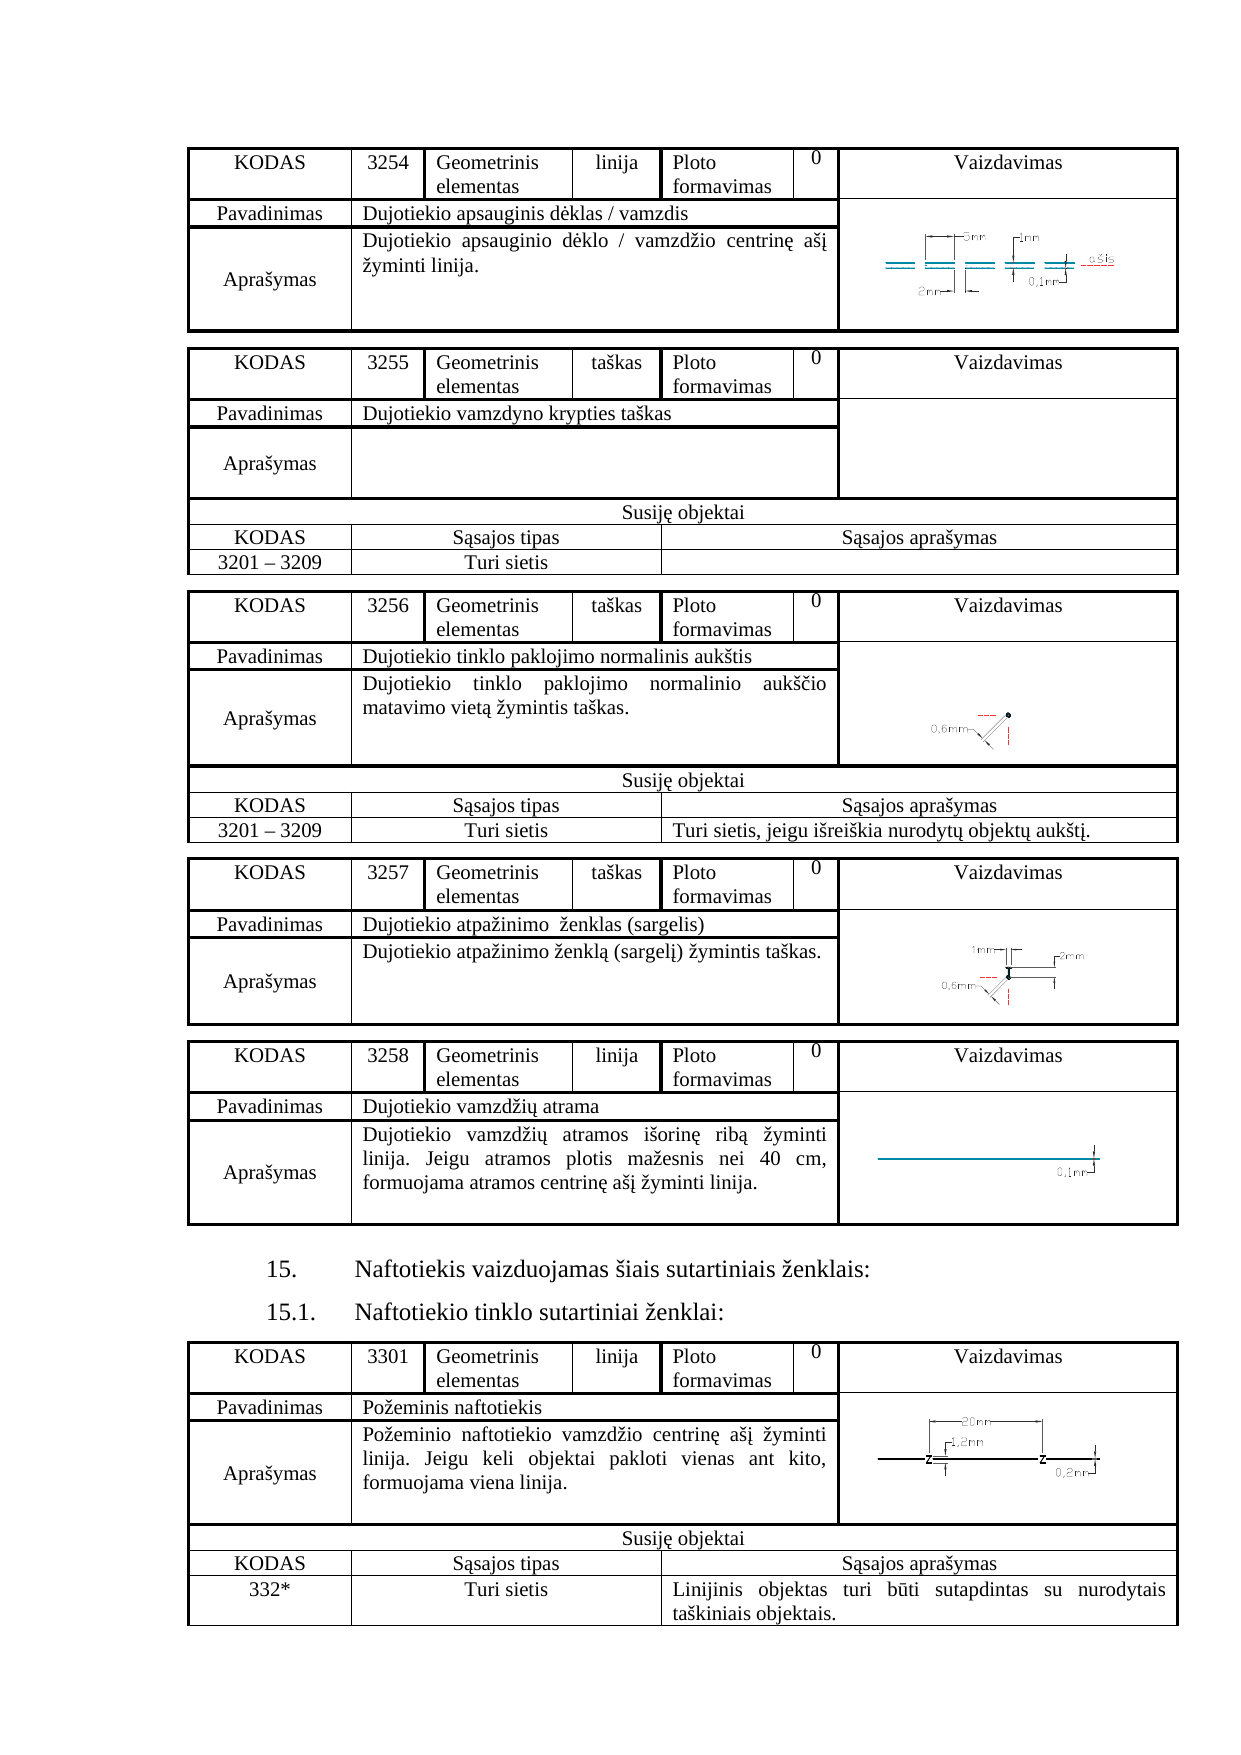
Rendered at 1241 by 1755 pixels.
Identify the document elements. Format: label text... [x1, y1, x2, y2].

table_header KODAS [190, 860, 351, 908]
table_header 3257 [352, 860, 423, 908]
table_cell Dujotiekio apsauginio dėklo / vamzdžio centrinę ašį žyminti linija. [352, 229, 837, 329]
table_header  [794, 350, 837, 398]
table_cell Aprašymas [190, 939, 351, 1022]
table_cell Dujotiekio atpažinimo ženklą (sargelį) žymintis taškas. [352, 939, 837, 1022]
table_cell Susiję objektai [190, 1526, 1176, 1550]
table_header Vaizdavimas [840, 1043, 1176, 1091]
table_cell Turi sietis, jeigu išreiškia nurodytų objektų aukštį. [662, 818, 1176, 842]
table_cell Linijinis objektas turi būti sutapdintas su nurodytais taškiniais objektais. [662, 1576, 1176, 1624]
table_header Ploto formavimas [663, 150, 793, 198]
table_cell Aprašymas [190, 229, 351, 329]
table_cell Sąsajos aprašymas [662, 793, 1176, 817]
table_cell Sąsajos aprašymas [662, 1551, 1176, 1575]
table_cell Dujotiekio vamzdžių atramos išorinę ribą žyminti linija. Jeigu atramos plotis mažesnis nei 40 cm, formuojama atramos centrinę ašį žyminti linija. [352, 1122, 837, 1222]
table_cell Sąsajos tipas [352, 793, 661, 817]
table_cell Požeminio naftotiekio vamzdžio centrinę ašį žyminti linija. Jeigu keli objektai pakloti vienas ant kito, formuojama viena linija. [352, 1422, 837, 1523]
table_cell Dujotiekio tinklo paklojimo normalinis aukštis [352, 644, 837, 668]
table_header Geometrinis elementas [426, 860, 572, 908]
table_header  [794, 593, 837, 641]
table_cell Sąsajos aprašymas [662, 525, 1176, 549]
table_cell Pavadinimas [190, 644, 351, 668]
table_cell [840, 910, 1176, 1022]
table_cell KODAS [190, 1551, 351, 1575]
table_header Vaizdavimas [840, 593, 1176, 641]
table_header Geometrinis elementas [426, 150, 572, 198]
table_header Vaizdavimas [840, 150, 1176, 198]
table_cell Aprašymas [190, 1122, 351, 1222]
table_header Ploto formavimas [663, 860, 793, 908]
table_cell Aprašymas [190, 429, 351, 497]
table_header linija [573, 1043, 659, 1091]
table_header Vaizdavimas [840, 1344, 1176, 1392]
text 15. Naftotiekis vaizduojamas šiais sutartiniais ženklais: [177, 1254, 1181, 1283]
table_cell Dujotiekio atpažinimo ženklas (sargelis) [352, 912, 837, 936]
table_header  [794, 860, 837, 908]
table_cell KODAS [190, 525, 351, 549]
table_header KODAS [190, 593, 351, 641]
table_cell [352, 429, 837, 497]
table_cell KODAS [190, 793, 351, 817]
table_cell Turi sietis [352, 818, 661, 842]
table_cell Pavadinimas [190, 1395, 351, 1419]
table_cell Pavadinimas [190, 201, 351, 225]
table_header KODAS [190, 1043, 351, 1091]
table_cell 332* [190, 1576, 351, 1624]
table_header 3255 [352, 350, 423, 398]
table_cell [840, 1393, 1176, 1523]
table_cell Sąsajos tipas [352, 1551, 661, 1575]
table_cell 3201 – 3209 [190, 550, 351, 574]
table_cell Požeminis naftotiekis [352, 1395, 837, 1419]
table_header 3254 [352, 150, 423, 198]
table_header 3256 [352, 593, 423, 641]
table_header linija [573, 150, 659, 198]
table_header 3258 [352, 1043, 423, 1091]
table_cell Pavadinimas [190, 401, 351, 425]
table_cell Turi sietis [352, 550, 661, 574]
table_header Geometrinis elementas [426, 1344, 572, 1392]
table_header  [794, 1344, 837, 1392]
table_cell [840, 399, 1176, 497]
table_cell Pavadinimas [190, 1094, 351, 1118]
table_header Ploto formavimas [663, 1043, 793, 1091]
table_header Ploto formavimas [663, 350, 793, 398]
table_cell Dujotiekio apsauginis dėklas / vamzdis [352, 201, 837, 225]
table_cell Dujotiekio vamzdžių atrama [352, 1094, 837, 1118]
table_header KODAS [190, 1344, 351, 1392]
table_cell [840, 642, 1176, 764]
text 15.1. Naftotiekio tinklo sutartiniai ženklai: [177, 1297, 1181, 1326]
table_cell [840, 1092, 1176, 1222]
table_header Geometrinis elementas [426, 1043, 572, 1091]
table_cell Susiję objektai [190, 768, 1176, 792]
table_header  [794, 1043, 837, 1091]
table_header Geometrinis elementas [426, 593, 572, 641]
table_header Vaizdavimas [840, 350, 1176, 398]
table_cell [840, 199, 1176, 329]
table_header linija [573, 1344, 659, 1392]
table_cell Susiję objektai [190, 500, 1176, 524]
table_cell Sąsajos tipas [352, 525, 661, 549]
table_cell Dujotiekio vamzdyno krypties taškas [352, 401, 837, 425]
table_header  [794, 150, 837, 198]
table_cell [662, 550, 1176, 574]
table_cell Turi sietis [352, 1576, 661, 1624]
table_header 3301 [352, 1344, 423, 1392]
table_cell Dujotiekio tinklo paklojimo normalinio aukščio matavimo vietą žymintis taškas. [352, 671, 837, 764]
table_header taškas [573, 860, 659, 908]
table_cell 3201 – 3209 [190, 818, 351, 842]
table_cell Pavadinimas [190, 912, 351, 936]
table_header KODAS [190, 350, 351, 398]
table_header KODAS [190, 150, 351, 198]
table_header Ploto formavimas [663, 593, 793, 641]
table_cell Aprašymas [190, 1422, 351, 1523]
table_header taškas [573, 593, 659, 641]
table_header Geometrinis elementas [426, 350, 572, 398]
table_header Vaizdavimas [840, 860, 1176, 908]
table_header Ploto formavimas [663, 1344, 793, 1392]
table_cell Aprašymas [190, 671, 351, 764]
table_header taškas [573, 350, 659, 398]
